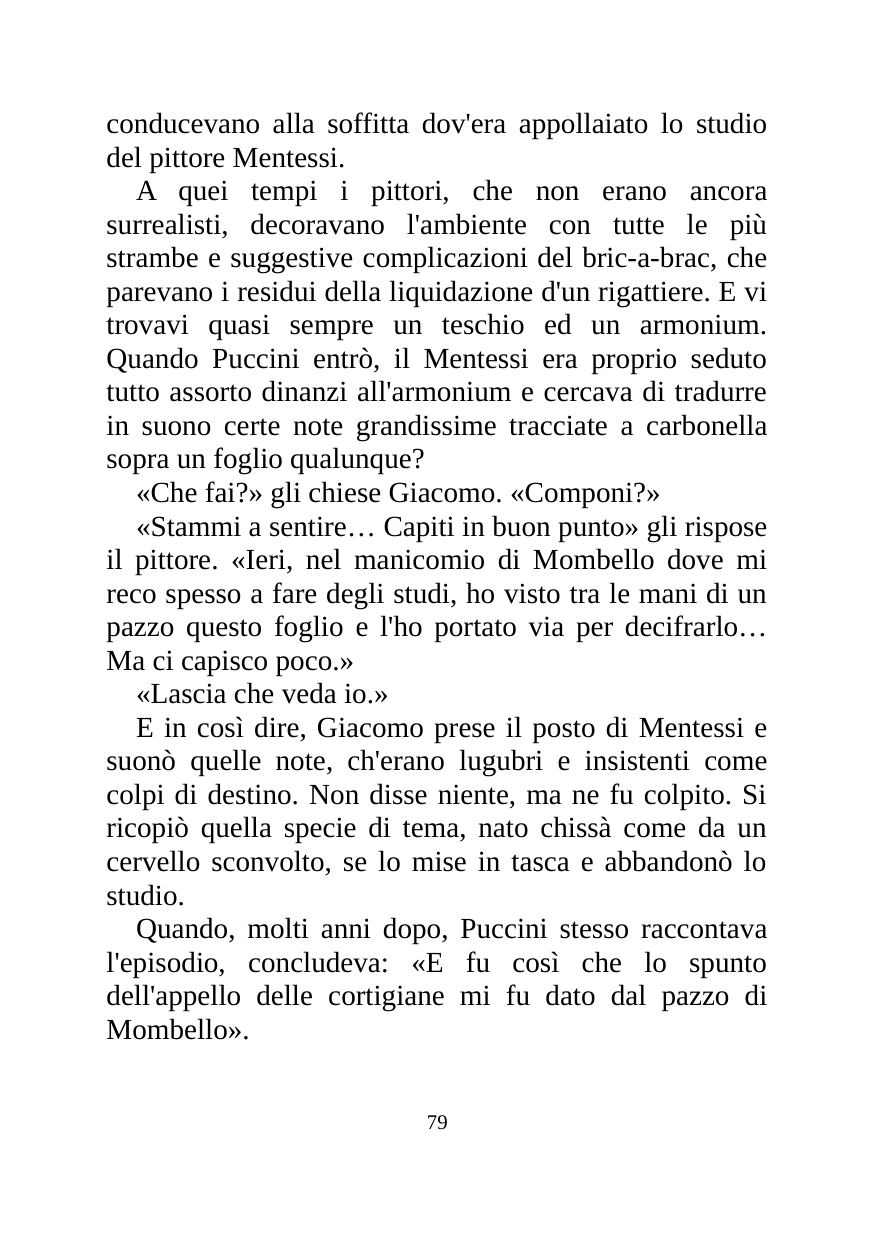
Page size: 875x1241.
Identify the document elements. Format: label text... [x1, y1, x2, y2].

text E in così dire, Giacomo prese il posto di Mentessi e suonò quelle note, ch'erano lugubri e insistenti come colpi di destino. Non disse niente, ma ne fu colpito. Si ricopiò quella specie di tema, nato chissà come da un cervello sconvolto, se lo mise in tasca e abbandonò lo studio. [106, 710, 768, 911]
text conducevano alla soffitta dov'era appollaiato lo studio del pittore Mentessi. [106, 106, 768, 173]
text «Stammi a sentire… Capiti in buon punto» gli rispose il pittore. «Ieri, nel manicomio di Mombello dove mi reco spesso a fare degli studi, ho visto tra le mani di un pazzo questo foglio e l'ho portato via per decifrarlo… Ma ci capisco poco.» [106, 509, 768, 676]
text «Che fai?» gli chiese Giacomo. «Componi?» [106, 475, 768, 509]
text A quei tempi i pittori, che non erano ancora surrealisti, decoravano l'ambiente con tutte le più strambe e suggestive complicazioni del bric-a-brac, che parevano i residui della liquidazione d'un rigattiere. E vi trovavi quasi sempre un teschio ed un armonium. Quando Puccini entrò, il Mentessi era proprio seduto tutto assorto dinanzi all'armonium e cercava di tradurre in suono certe note grandissime tracciate a carbonella sopra un foglio qualunque? [106, 173, 768, 475]
text Quando, molti anni dopo, Puccini stesso raccontava l'episodio, concludeva: «E fu così che lo spunto dell'appello delle cortigiane mi fu dato dal pazzo di Mombello». [106, 911, 768, 1045]
text «Lascia che veda io.» [106, 676, 768, 710]
